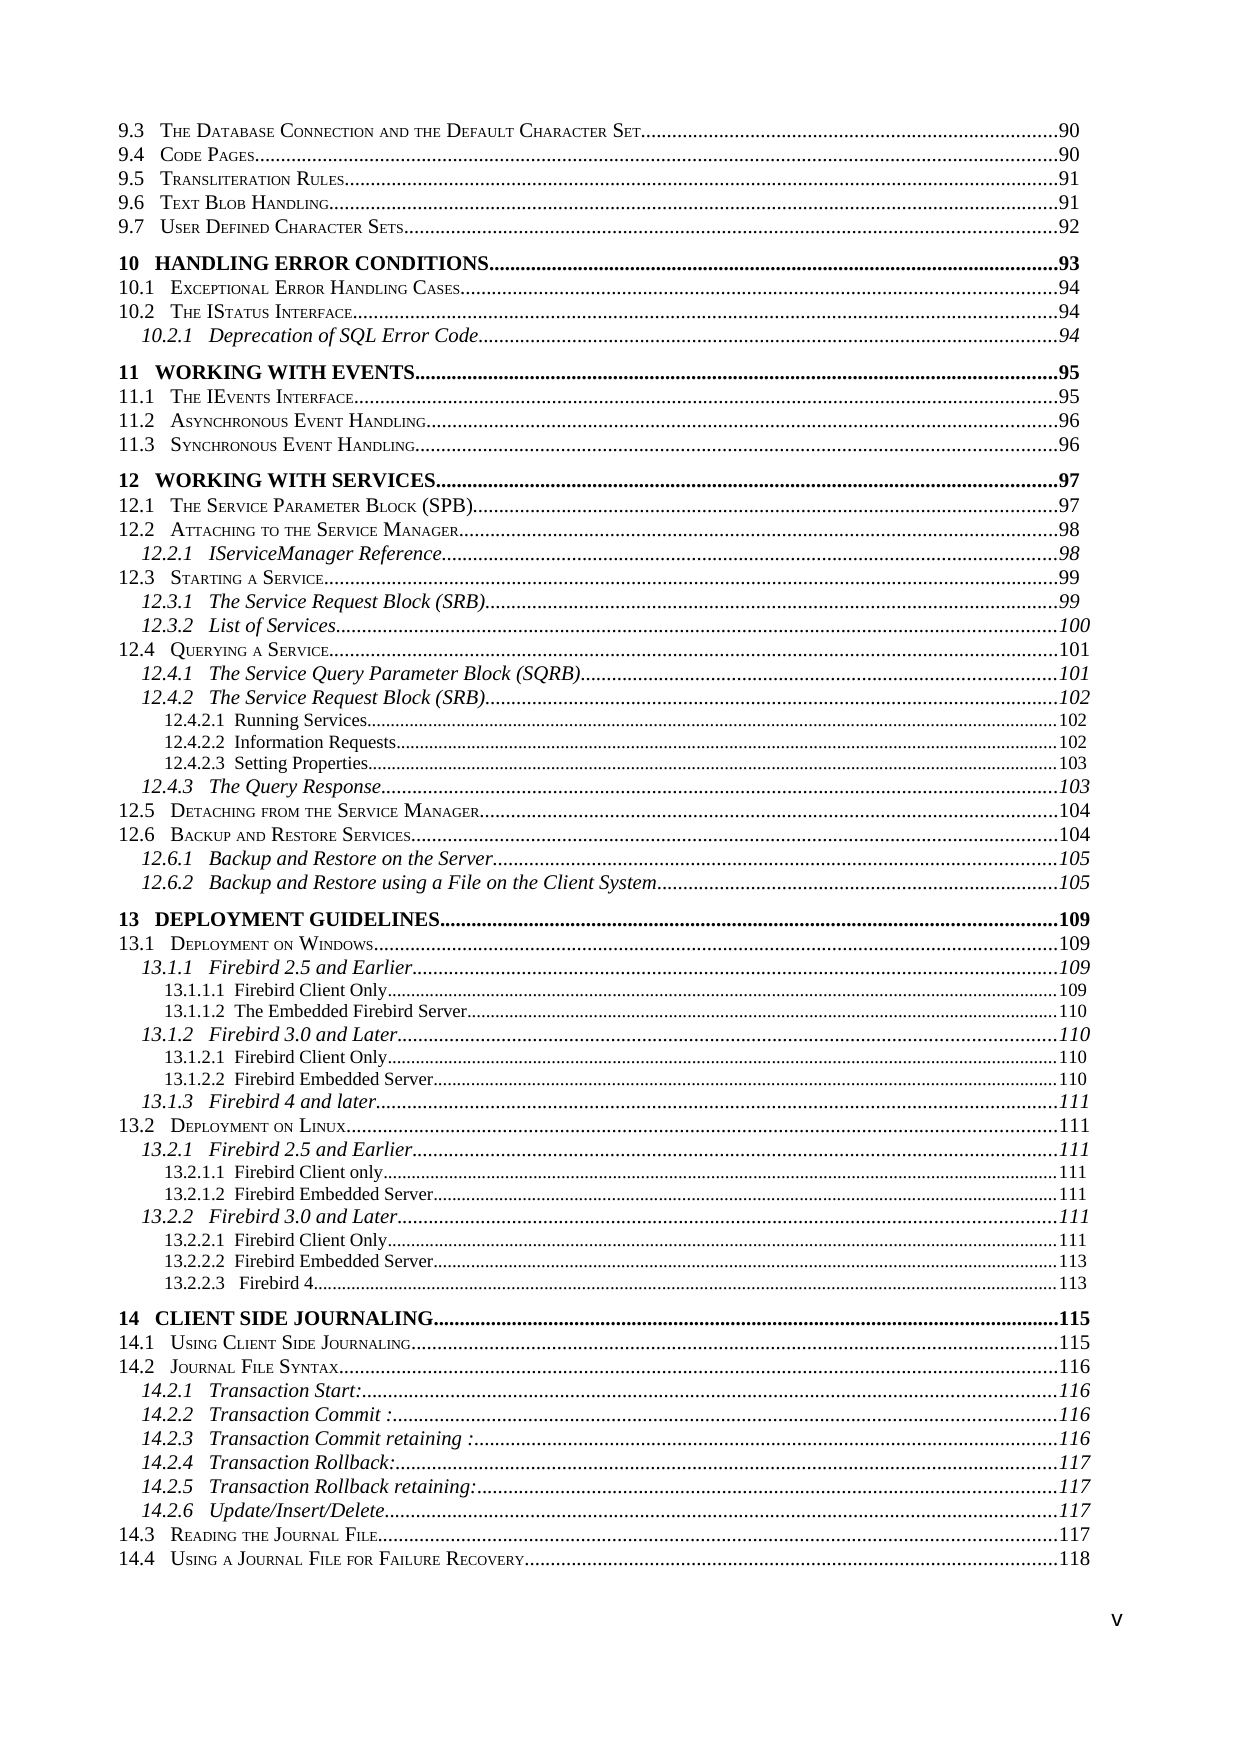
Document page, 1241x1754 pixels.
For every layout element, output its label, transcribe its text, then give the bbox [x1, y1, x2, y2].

text 13.2.2 Firebird 3.0 and Later 111 [141, 1204, 1122, 1228]
text 9.3 The Database Connection and the Default Character Set 90 [118, 118, 1122, 142]
text 12.6.2 Backup and Restore using a File on the Client System 105 [141, 870, 1122, 894]
text 12.6.1 Backup and Restore on the Server 105 [141, 846, 1122, 870]
text 14.2.1 Transaction Start: 116 [141, 1378, 1122, 1402]
text 12.3.2 List of Services 100 [141, 613, 1122, 637]
text 13.1.1.2 The Embedded Firebird Server 110 [164, 1000, 1122, 1022]
text 14.2.5 Transaction Rollback retaining: 117 [141, 1474, 1122, 1498]
text 13.2.2.1 Firebird Client Only 111 [164, 1228, 1122, 1250]
text 9.7 User Defined Character Sets 92 [118, 214, 1122, 238]
text 14.4 Using a Journal File for Failure Recovery 118 [118, 1546, 1122, 1570]
text 13.2 Deployment on Linux 111 [118, 1113, 1122, 1137]
text 13.1.2 Firebird 3.0 and Later 110 [141, 1022, 1122, 1046]
text 12.4.1 The Service Query Parameter Block (SQRB) 101 [141, 661, 1122, 685]
text 12.4.3 The Query Response 103 [141, 774, 1122, 798]
text 13.1.2.2 Firebird Embedded Server 110 [164, 1067, 1122, 1089]
text 9.4 Code Pages 90 [118, 142, 1122, 166]
text 12.5 Detaching from the Service Manager 104 [118, 798, 1122, 822]
text 12.2.1 IServiceManager Reference 98 [141, 541, 1122, 565]
text 13.2.1 Firebird 2.5 and Earlier 111 [141, 1137, 1122, 1161]
text 14.2.3 Transaction Commit retaining : 116 [141, 1426, 1122, 1450]
text 14.1 Using Client Side Journaling 115 [118, 1330, 1122, 1354]
text 13.2.2.3 Firebird 4 113 [164, 1272, 1122, 1293]
text 12.3 Starting a Service 99 [118, 565, 1122, 589]
text 13.1.2.1 Firebird Client Only 110 [164, 1046, 1122, 1067]
text 11.1 The IEvents Interface 95 [118, 384, 1122, 408]
text 13.1.3 Firebird 4 and later 111 [141, 1089, 1122, 1113]
text 12.4.2.3 Setting Properties 103 [164, 752, 1122, 774]
text 14.2.6 Update/Insert/Delete 117 [141, 1498, 1122, 1522]
text 14.3 Reading the Journal File 117 [118, 1522, 1122, 1546]
text 11.2 Asynchronous Event Handling 96 [118, 408, 1122, 432]
text 9.5 Transliteration Rules 91 [118, 166, 1122, 190]
text 13.2.1.2 Firebird Embedded Server 111 [164, 1183, 1122, 1204]
text 9.6 Text Blob Handling 91 [118, 190, 1122, 214]
text 13.1.1.1 Firebird Client Only 109 [164, 979, 1122, 1000]
text 13.2.2.2 Firebird Embedded Server 113 [164, 1250, 1122, 1272]
text 12.4.2 The Service Request Block (SRB) 102 [141, 685, 1122, 709]
text 14.2 Journal File Syntax 116 [118, 1354, 1122, 1378]
text 12.4.2.2 Information Requests 102 [164, 731, 1122, 752]
text 12.2 Attaching to the Service Manager 98 [118, 517, 1122, 541]
text 12.4 Querying a Service 101 [118, 637, 1122, 661]
text 14.2.4 Transaction Rollback: 117 [141, 1450, 1122, 1474]
text 10.2 The IStatus Interface 94 [118, 299, 1122, 323]
text 14.2.2 Transaction Commit : 116 [141, 1402, 1122, 1426]
text 10.2.1 Deprecation of SQL Error Code 94 [141, 323, 1122, 347]
text 11 Working with Events 95 [118, 360, 1122, 384]
text 10.1 Exceptional Error Handling Cases 94 [118, 275, 1122, 299]
text 12.4.2.1 Running Services 102 [164, 709, 1122, 731]
text 12.1 The Service Parameter Block (SPB) 97 [118, 492, 1122, 517]
text 12.6 Backup and Restore Services 104 [118, 822, 1122, 846]
text 12 Working with Services 97 [118, 468, 1122, 492]
text 14 Client Side Journaling 115 [118, 1306, 1122, 1330]
text 11.3 Synchronous Event Handling 96 [118, 432, 1122, 456]
text 13.1.1 Firebird 2.5 and Earlier 109 [141, 955, 1122, 979]
text 13 Deployment Guidelines 109 [118, 907, 1122, 931]
text 10 Handling Error Conditions 93 [118, 251, 1122, 275]
text 13.1 Deployment on Windows 109 [118, 931, 1122, 955]
text 12.3.1 The Service Request Block (SRB) 99 [141, 589, 1122, 613]
text 13.2.1.1 Firebird Client only 111 [164, 1161, 1122, 1183]
